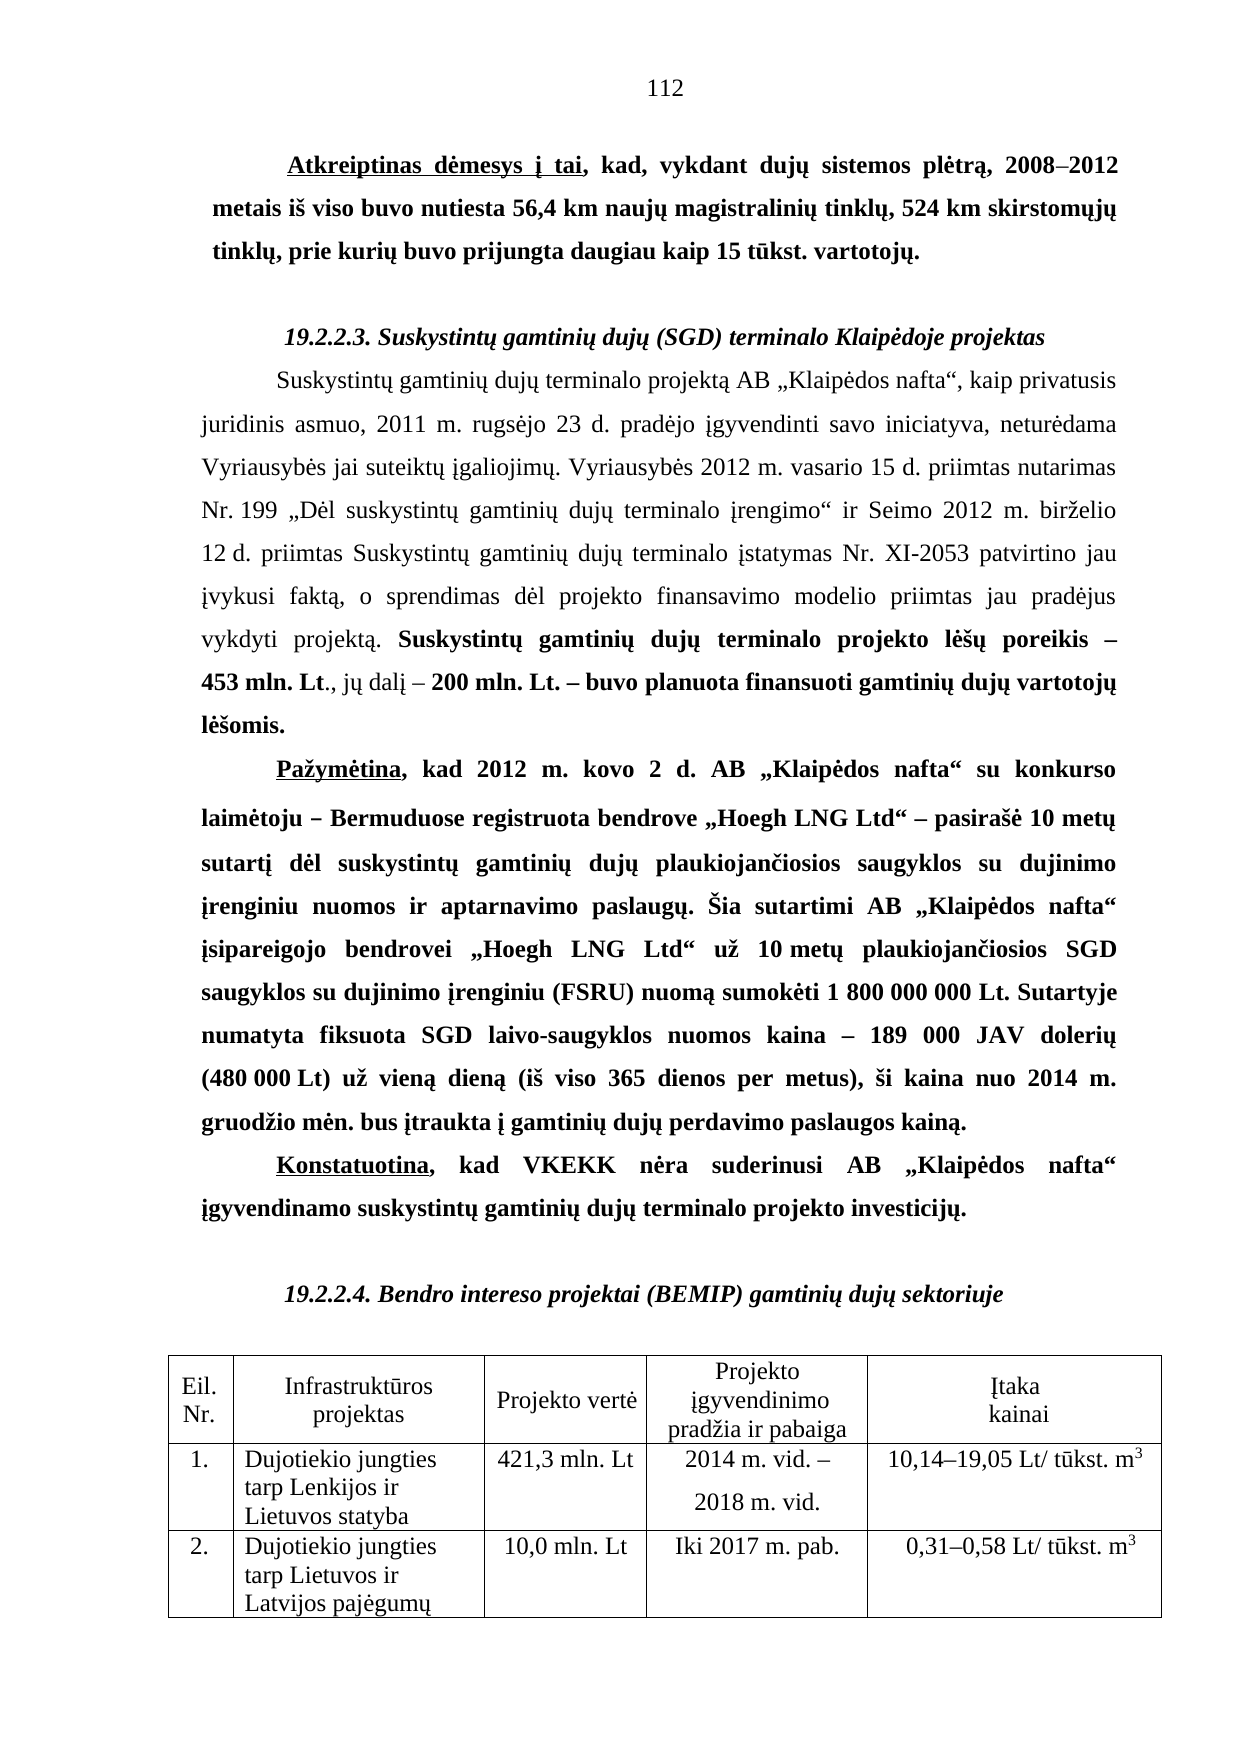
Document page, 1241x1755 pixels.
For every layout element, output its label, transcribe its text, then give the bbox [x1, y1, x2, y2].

table_cell Iki 2017 m. pab. [647, 1531, 867, 1617]
table_cell 10,14–19,05 Lt/ tūkst. m3 [868, 1444, 1161, 1530]
table_cell Dujotiekio jungties tarp Lenkijos ir Lietuvos statyba [234, 1444, 484, 1530]
text Atkreiptinas dėmesys į tai, kad, vykdant dujų sistemos plėtrą, 2008–2012 metais iš viso buvo nutiesta 56,4 km naujų magistralinių tinklų, 524 km skirstomųjų tinklų, prie kurių buvo prijungta daugiau kaip 15 tūkst. vartotojų. [212, 150, 1118, 265]
table_header Projekto vertė [485, 1356, 646, 1443]
table_header Eil. Nr. [169, 1356, 233, 1443]
table_cell 10,0 mln. Lt [485, 1531, 646, 1617]
table_cell 1. [169, 1444, 233, 1530]
text Pažymėtina, kad 2012 m. kovo 2 d. AB „Klaipėdos nafta“ su konkurso laimėtoju – Bermuduose registruota bendrove „Hoegh LNG Ltd“ – pasirašė 10 metų sutartį dėl suskystintų gamtinių dujų plaukiojančiosios saugyklos su dujinimo įrenginiu nuomos ir aptarnavimo paslaugų. Šia sutartimi AB „Klaipėdos nafta“ įsipareigojo bendrovei „Hoegh LNG Ltd“ už 10 metų plaukiojančiosios SGD saugyklos su dujinimo įrenginiu (FSRU) nuomą sumokėti 1 800 000 000 Lt. Sutartyje numatyta fiksuota SGD laivo-saugyklos nuomos kaina – 189 000 JAV dolerių (480 000 Lt) už vieną dieną (iš viso 365 dienos per metus), ši kaina nuo 2014 m. gruodžio mėn. bus įtraukta į gamtinių dujų perdavimo paslaugos kainą. [201, 754, 1117, 1135]
table_header Projekto įgyvendinimo pradžia ir pabaiga [647, 1356, 867, 1443]
table_cell 421,3 mln. Lt [485, 1444, 646, 1530]
text Suskystintų gamtinių dujų terminalo projektą AB „Klaipėdos nafta“, kaip privatusis juridinis asmuo, 2011 m. rugsėjo 23 d. pradėjo įgyvendinti savo iniciatyva, neturėdama Vyriausybės jai suteiktų įgaliojimų. Vyriausybės 2012 m. vasario 15 d. priimtas nutarimas Nr. 199 „Dėl suskystintų gamtinių dujų terminalo įrengimo“ ir Seimo 2012 m. birželio 12 d. priimtas Suskystintų gamtinių dujų terminalo įstatymas Nr. XI-2053 patvirtino jau įvykusi faktą, o sprendimas dėl projekto finansavimo modelio priimtas jau pradėjus vykdyti projektą. Suskystintų gamtinių dujų terminalo projekto lėšų poreikis – 453 mln. Lt., jų dalį – 200 mln. Lt. – buvo planuota finansuoti gamtinių dujų vartotojų lėšomis. [201, 366, 1117, 739]
table_header Įtaka kainai [868, 1356, 1161, 1443]
text Konstatuotina, kad VKEKK nėra suderinusi AB „Klaipėdos nafta“ įgyvendinamo suskystintų gamtinių dujų terminalo projekto investicijų. [201, 1150, 1117, 1222]
table_cell 2. [169, 1531, 233, 1617]
table_cell Dujotiekio jungties tarp Lietuvos ir Latvijos pajėgumų [234, 1531, 484, 1617]
table_header Infrastruktūros projektas [234, 1356, 484, 1443]
table_cell 2014 m. vid. – 2018 m. vid. [647, 1444, 867, 1530]
text 19.2.2.4. Bendro intereso projektai (BEMIP) gamtinių dujų sektoriuje [210, 1279, 1118, 1308]
text 19.2.2.3. Suskystintų gamtinių dujų (SGD) terminalo Klaipėdoje projektas [210, 322, 1118, 351]
table_cell 0,31–0,58 Lt/ tūkst. m3 [868, 1531, 1161, 1617]
